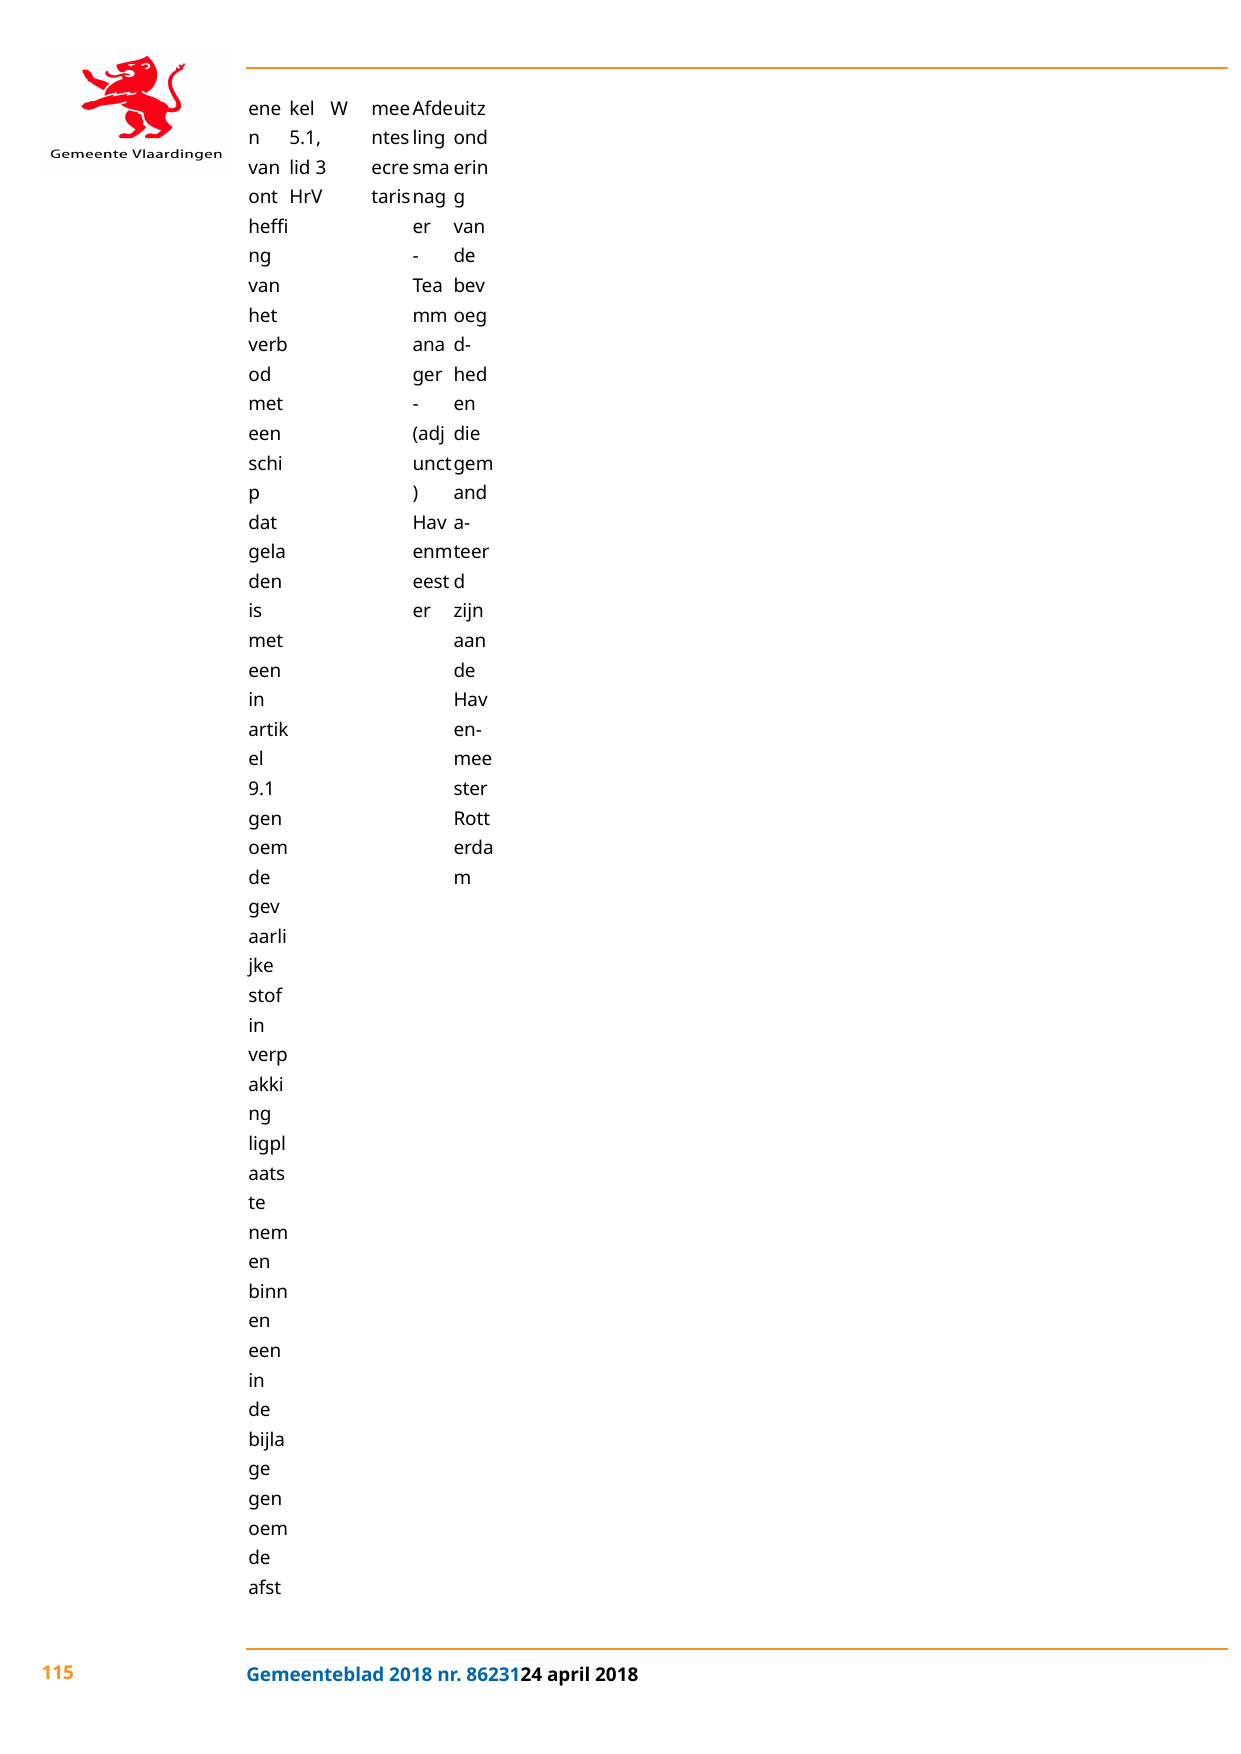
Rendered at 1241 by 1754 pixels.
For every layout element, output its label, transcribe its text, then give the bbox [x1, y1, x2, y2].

table_cell - Afdelingsmanager - Teammanager - (adjunct) Havenmeester [412, 95, 453, 1600]
picture [41, 47, 231, 172]
table_cell enen van ontheffing van het verbod met een schip dat geladen is met een in artikel 9.1 genoemde gevaarlijke stof in verpakking ligplaats te nemen binnen een in de bijlage genoemde afst [248, 95, 289, 1600]
table_cell meentesecretaris [371, 95, 412, 1600]
table_cell W [330, 95, 371, 1600]
table_cell uitzondering van de bevoegd-heden die gemanda-teerd zijn aan de Haven-meester Rotterdam [453, 95, 494, 1600]
table_cell kel 5.1, lid 3 HrV [289, 95, 330, 1600]
